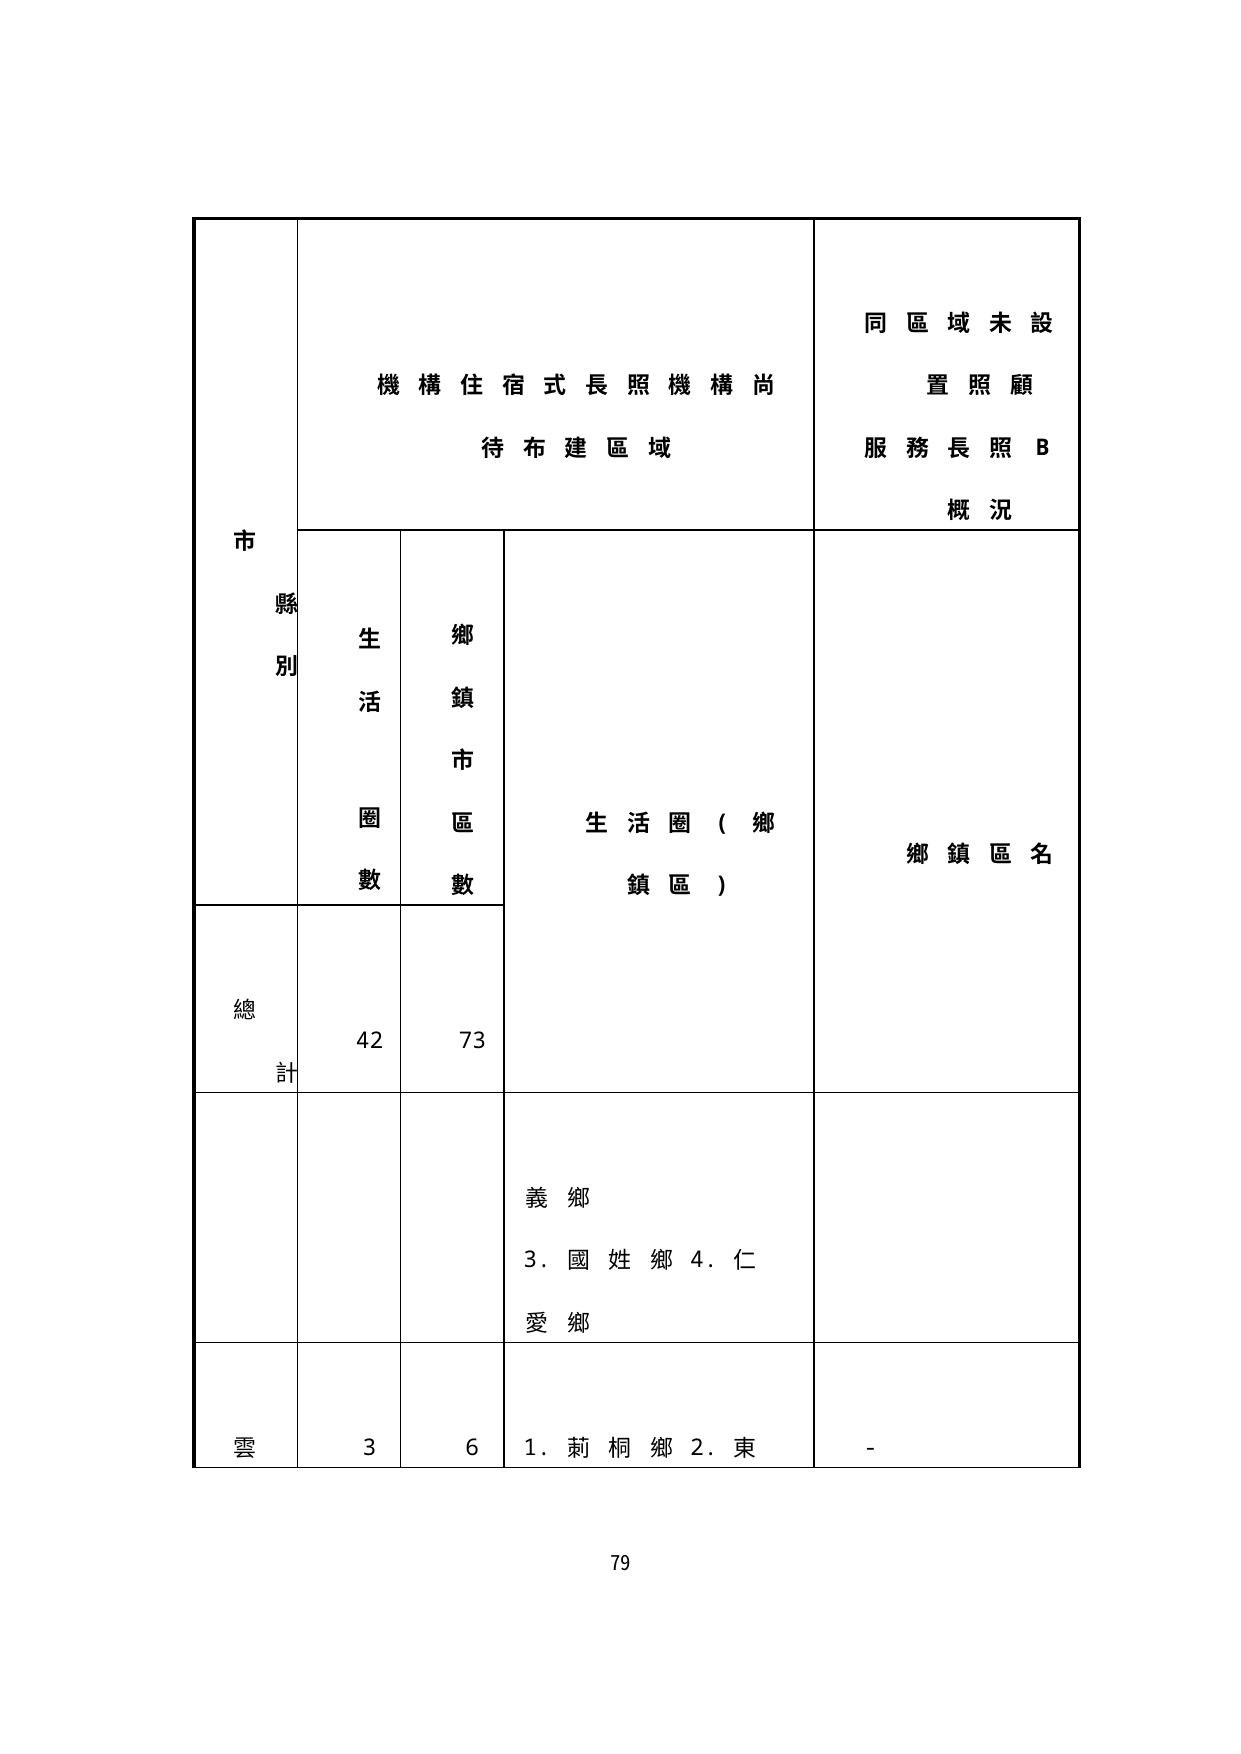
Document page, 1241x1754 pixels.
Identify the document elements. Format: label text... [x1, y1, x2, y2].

table_header 機構住宿式長照機構尚待布建區域 [298, 220, 813, 529]
table_cell 42 [298, 906, 400, 1092]
table_header 同區域未設置照顧 服務長照B概況 [815, 220, 1078, 529]
table_cell 鄉鎮 市區數 [401, 531, 503, 904]
table_cell - [815, 1343, 1078, 1467]
table_cell 生活 圈數 [298, 531, 400, 904]
table_cell [298, 1093, 400, 1342]
table_cell 義鄉 3.國姓鄉4.仁愛鄉 [505, 1093, 813, 1342]
table_cell - [815, 1093, 1078, 1342]
table_cell 1.莿桐鄉2.東 [505, 1343, 813, 1467]
table_cell 總計 [196, 906, 297, 1092]
table_header 市縣別 [196, 220, 297, 904]
table_cell [196, 1093, 297, 1342]
table_cell 雲 [196, 1343, 297, 1467]
table_cell 鄉鎮區名 [815, 531, 1078, 1092]
table_cell 生活圈(鄉鎮區) [505, 531, 813, 1092]
table_cell 3 [298, 1343, 400, 1467]
table_cell 6 [401, 1343, 503, 1467]
table_cell [401, 1093, 503, 1342]
table_cell 73 [401, 906, 503, 1092]
